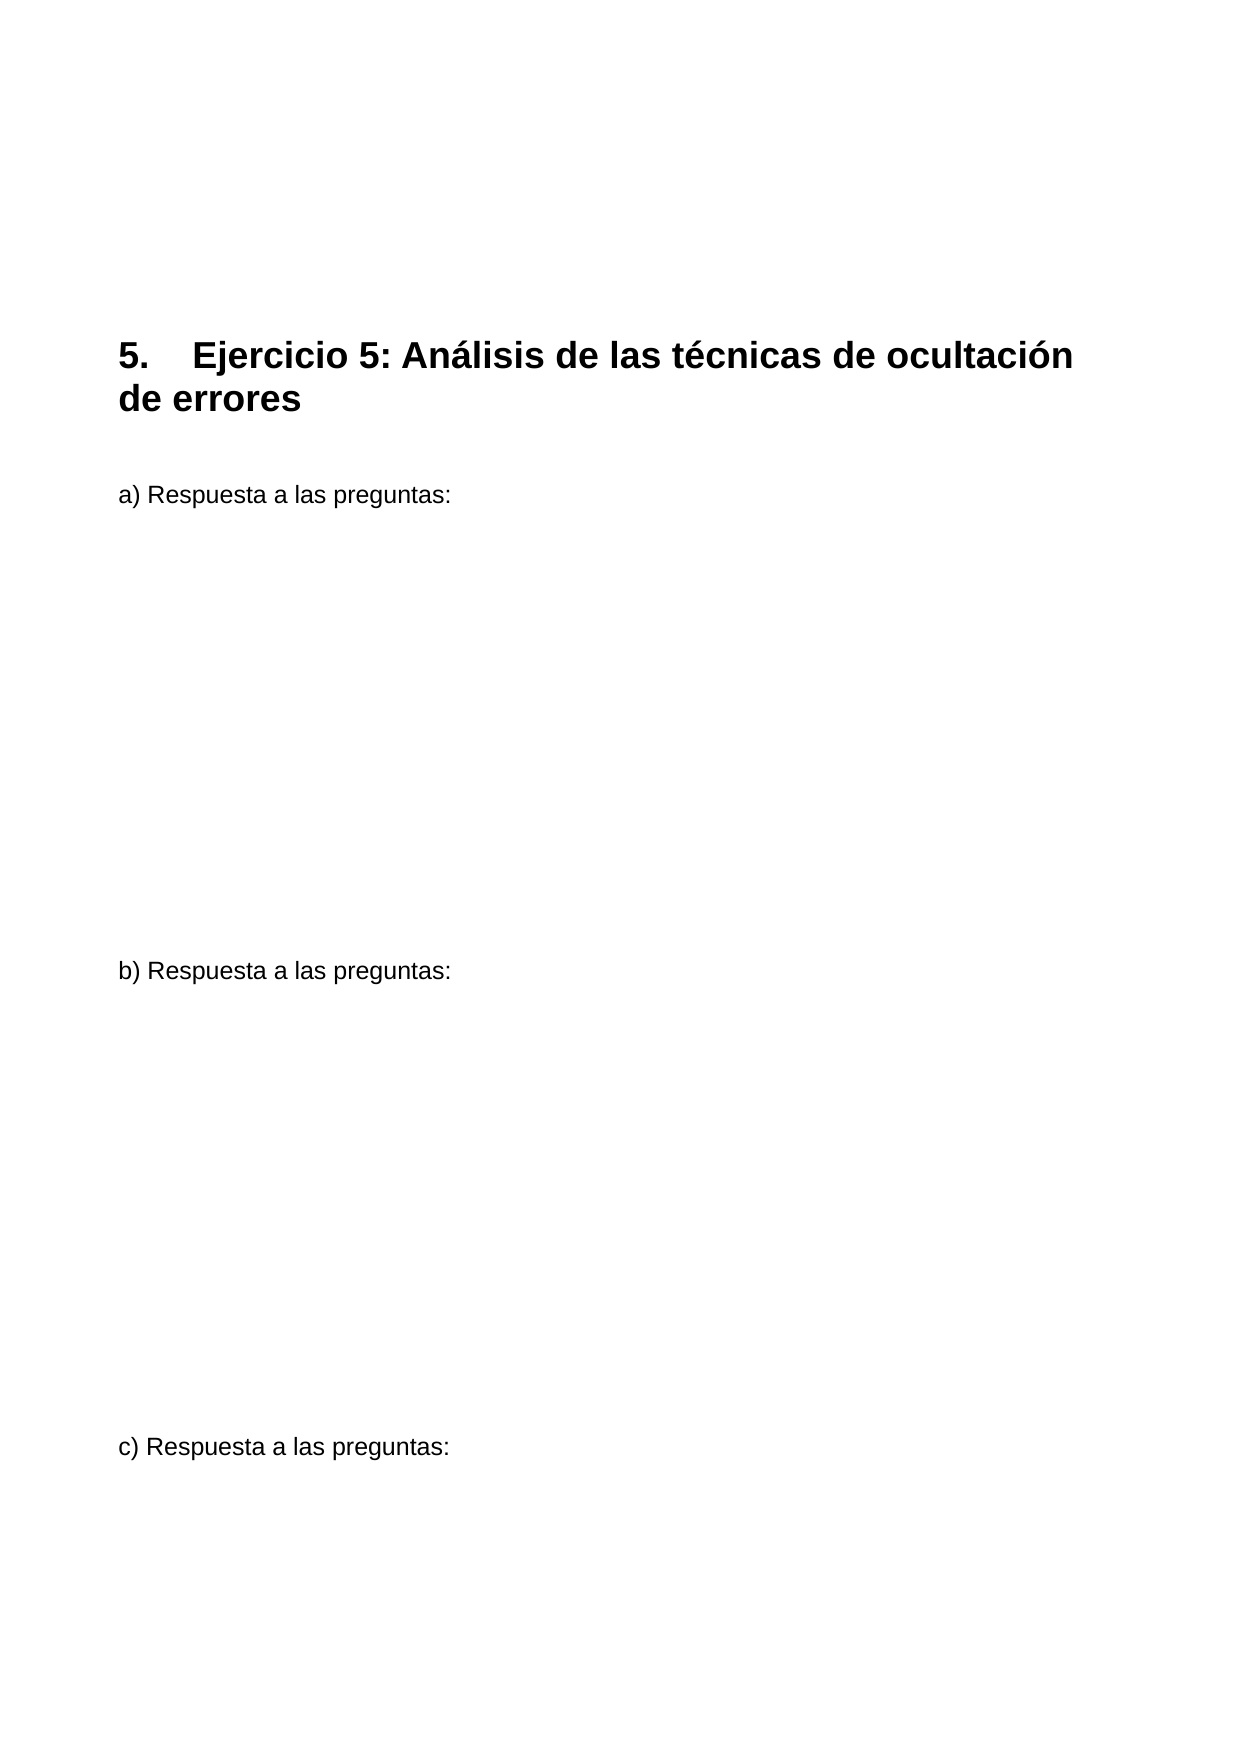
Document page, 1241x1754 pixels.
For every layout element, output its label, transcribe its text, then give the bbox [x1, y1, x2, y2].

subtitle Ejercicio 5: Análisis de las técnicas de ocultación de errores [118, 333, 1122, 420]
text b) Respuesta a las preguntas: [118, 956, 1122, 985]
text a) Respuesta a las preguntas: [118, 480, 1122, 509]
text c) Respuesta a las preguntas: [118, 1432, 1122, 1461]
